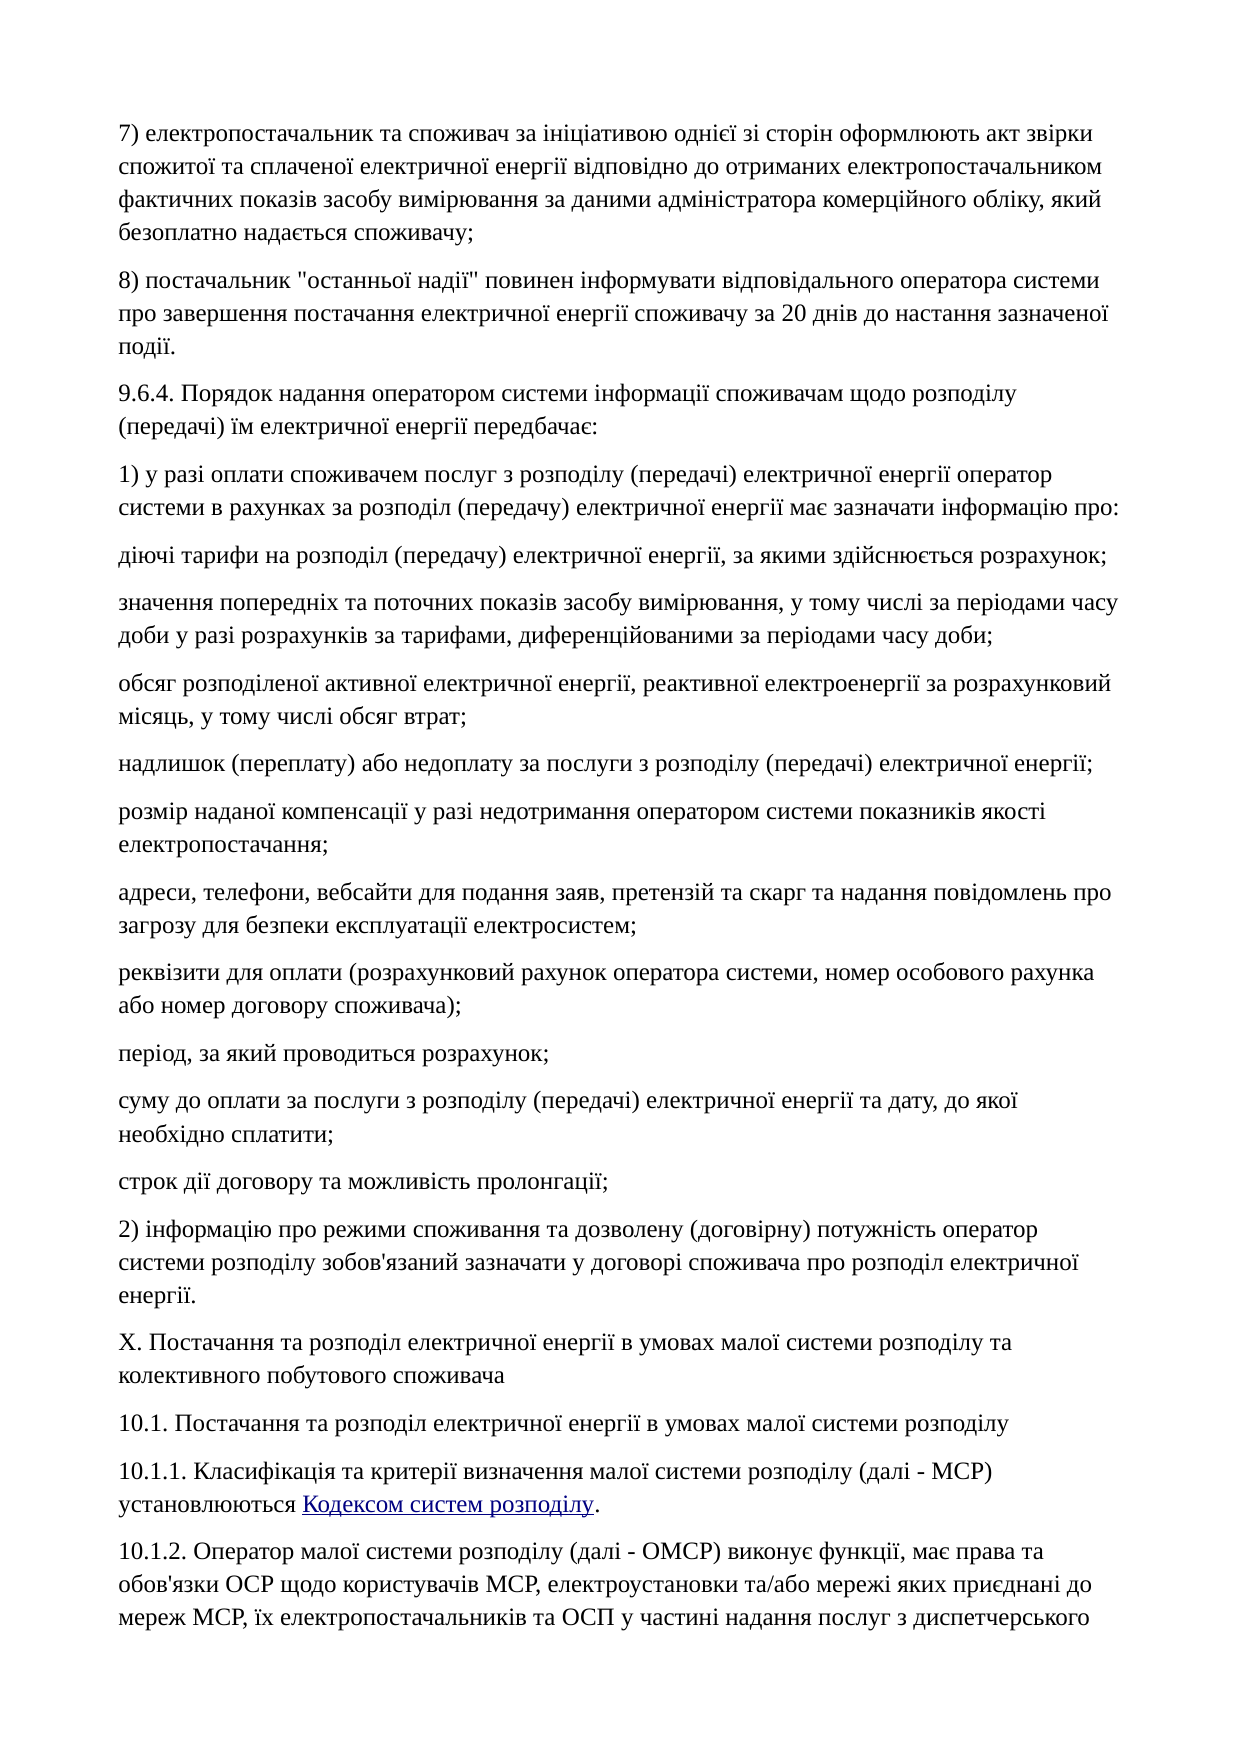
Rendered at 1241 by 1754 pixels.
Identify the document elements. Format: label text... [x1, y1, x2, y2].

text обсяг розподіленої активної електричної енергії, реактивної електроенергії за розрахунковий місяць, у тому числі обсяг втрат; [118, 668, 1122, 730]
text 10.1.1. Класифікація та критерії визначення малої системи розподілу (далі - МСР) установлюються Кодексом систем розподілу. [118, 1456, 1122, 1517]
text 10.1. Постачання та розподіл електричної енергії в умовах малої системи розподілу [118, 1408, 1122, 1437]
text адреси, телефони, вебсайти для подання заяв, претензій та скарг та надання повідомлень про загрозу для безпеки експлуатації електросистем; [118, 877, 1122, 938]
text 1) у разі оплати споживачем послуг з розподілу (передачі) електричної енергії оператор системи в рахунках за розподіл (передачу) електричної енергії має зазначати інформацію про: [118, 459, 1122, 521]
text діючі тарифи на розподіл (передачу) електричної енергії, за якими здійснюється розрахунок; [118, 540, 1122, 568]
text 8) постачальник "останньої надії" повинен інформувати відповідального оператора системи про завершення постачання електричної енергії споживачу за 20 днів до настання зазначеної події. [118, 265, 1122, 359]
text надлишок (переплату) або недоплату за послуги з розподілу (передачі) електричної енергії; [118, 748, 1122, 777]
text 7) електропостачальник та споживач за ініціативою однієї зі сторін оформлюють акт звірки спожитої та сплаченої електричної енергії відповідно до отриманих електропостачальником фактичних показів засобу вимірювання за даними адміністратора комерційного обліку, який безоплатно надається споживачу; [118, 118, 1122, 246]
text X. Постачання та розподіл електричної енергії в умовах малої системи розподілу та колективного побутового споживача [118, 1327, 1122, 1389]
text розмір наданої компенсації у разі недотримання оператором системи показників якості електропостачання; [118, 796, 1122, 858]
text строк дії договору та можливість пролонгації; [118, 1166, 1122, 1195]
text 2) інформацію про режими споживання та дозволену (договірну) потужність оператор системи розподілу зобов'язаний зазначати у договорі споживача про розподіл електричної енергії. [118, 1214, 1122, 1309]
text значення попередніх та поточних показів засобу вимірювання, у тому числі за періодами часу доби у разі розрахунків за тарифами, диференційованими за періодами часу доби; [118, 587, 1122, 649]
text період, за який проводиться розрахунок; [118, 1038, 1122, 1067]
text 9.6.4. Порядок надання оператором системи інформації споживачам щодо розподілу (передачі) їм електричної енергії передбачає: [118, 378, 1122, 440]
text 10.1.2. Оператор малої системи розподілу (далі - ОМСР) виконує функції, має права та обов'язки ОСР щодо користувачів МСР, електроустановки та/або мережі яких приєднані до мереж МСР, їх електропостачальників та ОСП у частині надання послуг з диспетчерського [118, 1536, 1122, 1631]
text суму до оплати за послуги з розподілу (передачі) електричної енергії та дату, до якої необхідно сплатити; [118, 1086, 1122, 1147]
text реквізити для оплати (розрахунковий рахунок оператора системи, номер особового рахунка або номер договору споживача); [118, 957, 1122, 1019]
